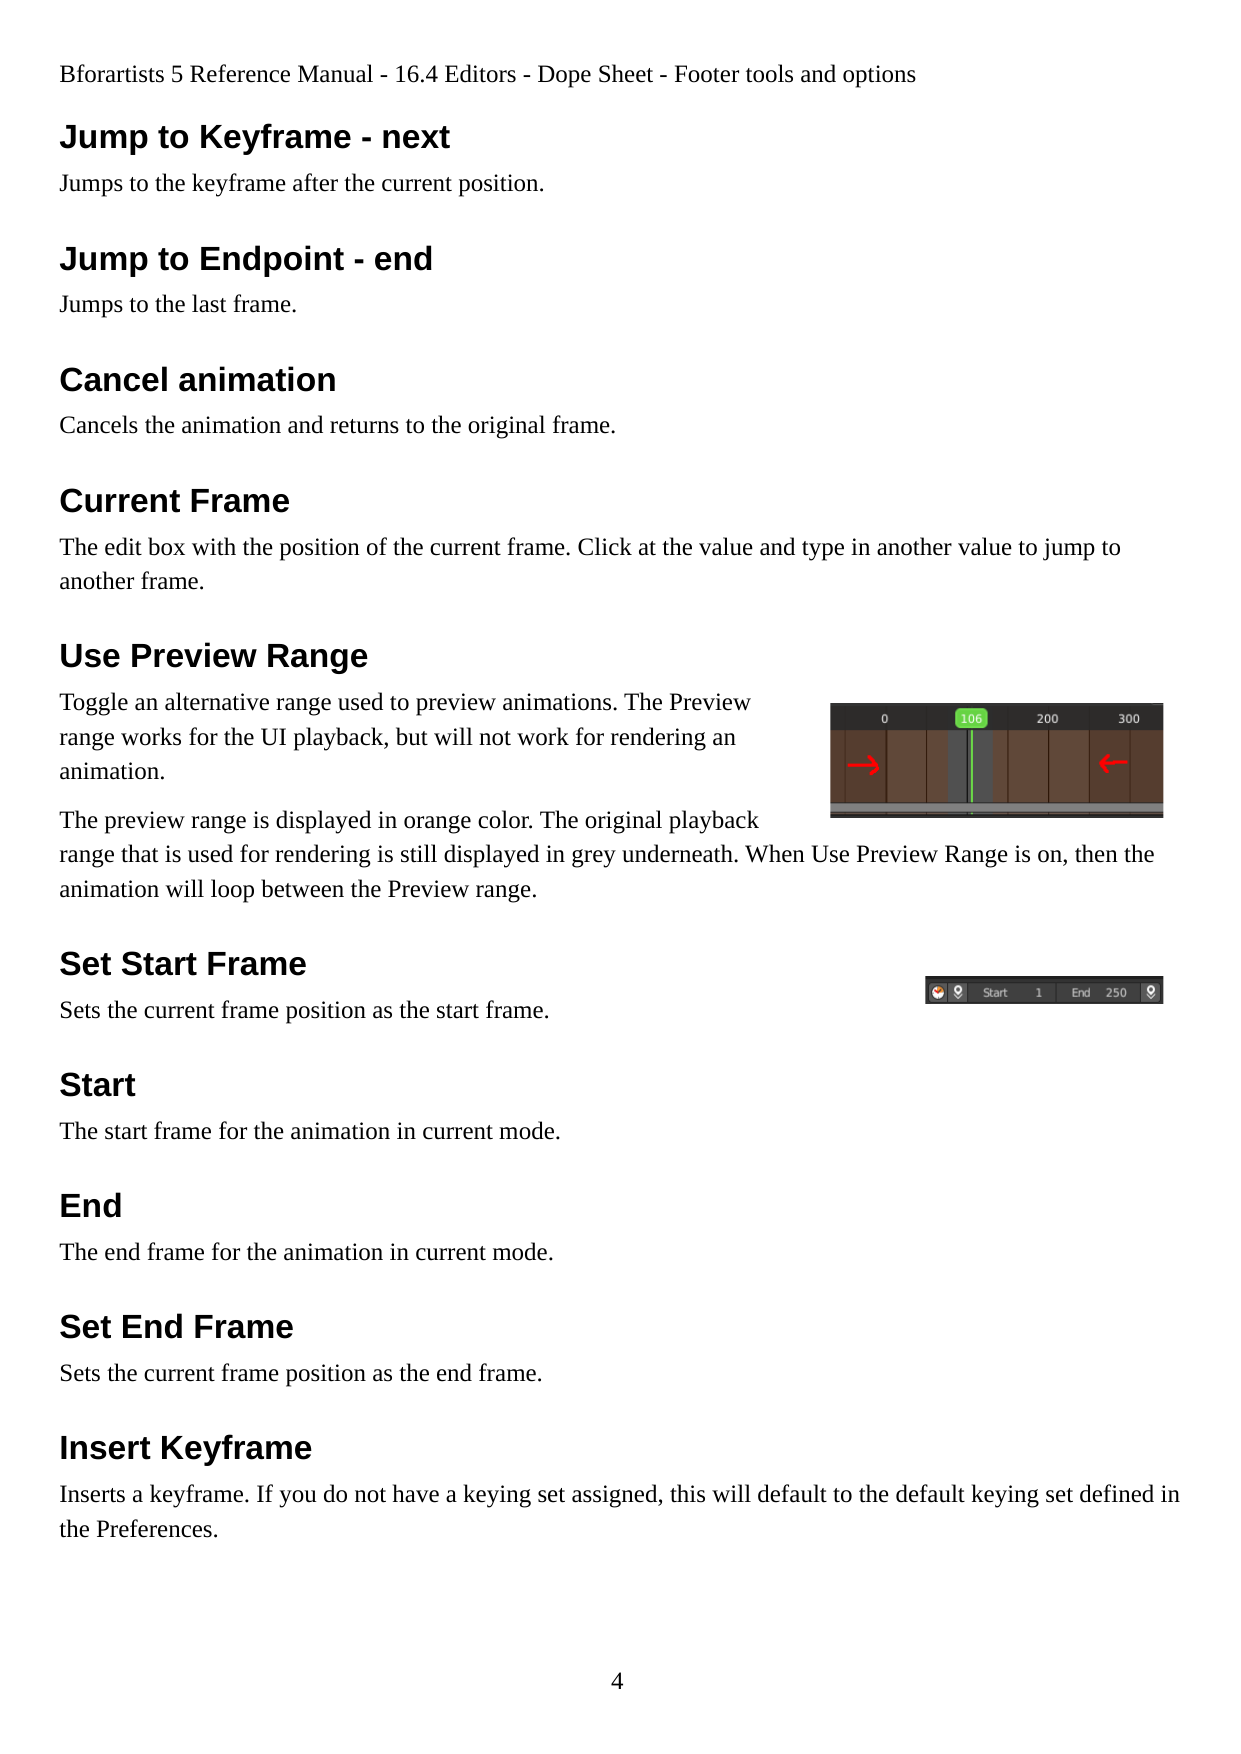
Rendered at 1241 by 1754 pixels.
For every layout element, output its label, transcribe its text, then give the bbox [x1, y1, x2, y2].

picture [830, 703, 1164, 818]
subtitle Start [59, 1065, 1181, 1104]
subtitle Insert Keyframe [59, 1428, 1181, 1467]
subtitle Current Frame [59, 480, 1181, 519]
text Sets the current frame position as the start frame. [59, 995, 1181, 1024]
subtitle Set Start Frame [59, 944, 1181, 983]
text Cancels the animation and returns to the original frame. [59, 411, 1181, 439]
text The start frame for the animation in current mode. [59, 1116, 1181, 1145]
text The preview range is displayed in orange color. The original playback range that is used for rendering is still displayed in grey underneath. When Use Preview Range is on, then the animation will loop between the Preview range. [59, 805, 1181, 903]
text Jumps to the keyframe after the current position. [59, 168, 1181, 197]
subtitle Use Preview Range [59, 636, 1181, 674]
subtitle Cancel animation [59, 359, 1181, 398]
text The end frame for the animation in current mode. [59, 1237, 1181, 1266]
subtitle End [59, 1186, 1181, 1225]
text Sets the current frame position as the end frame. [59, 1358, 1181, 1387]
text Inserts a keyframe. If you do not have a keying set assigned, this will default to the default keying set defined in the Preferences. [59, 1479, 1181, 1542]
text Jumps to the last frame. [59, 289, 1181, 318]
picture [925, 976, 1164, 1004]
subtitle Jump to Keyframe - next [59, 117, 1181, 156]
text Toggle an alternative range used to preview animations. The Preview range works for the UI playback, but will not work for rendering an animation. [59, 687, 1181, 785]
subtitle Set End Frame [59, 1307, 1181, 1346]
subtitle Jump to Endpoint - end [59, 238, 1181, 277]
text The edit box with the position of the current frame. Click at the value and type in another value to jump to another frame. [59, 532, 1181, 595]
